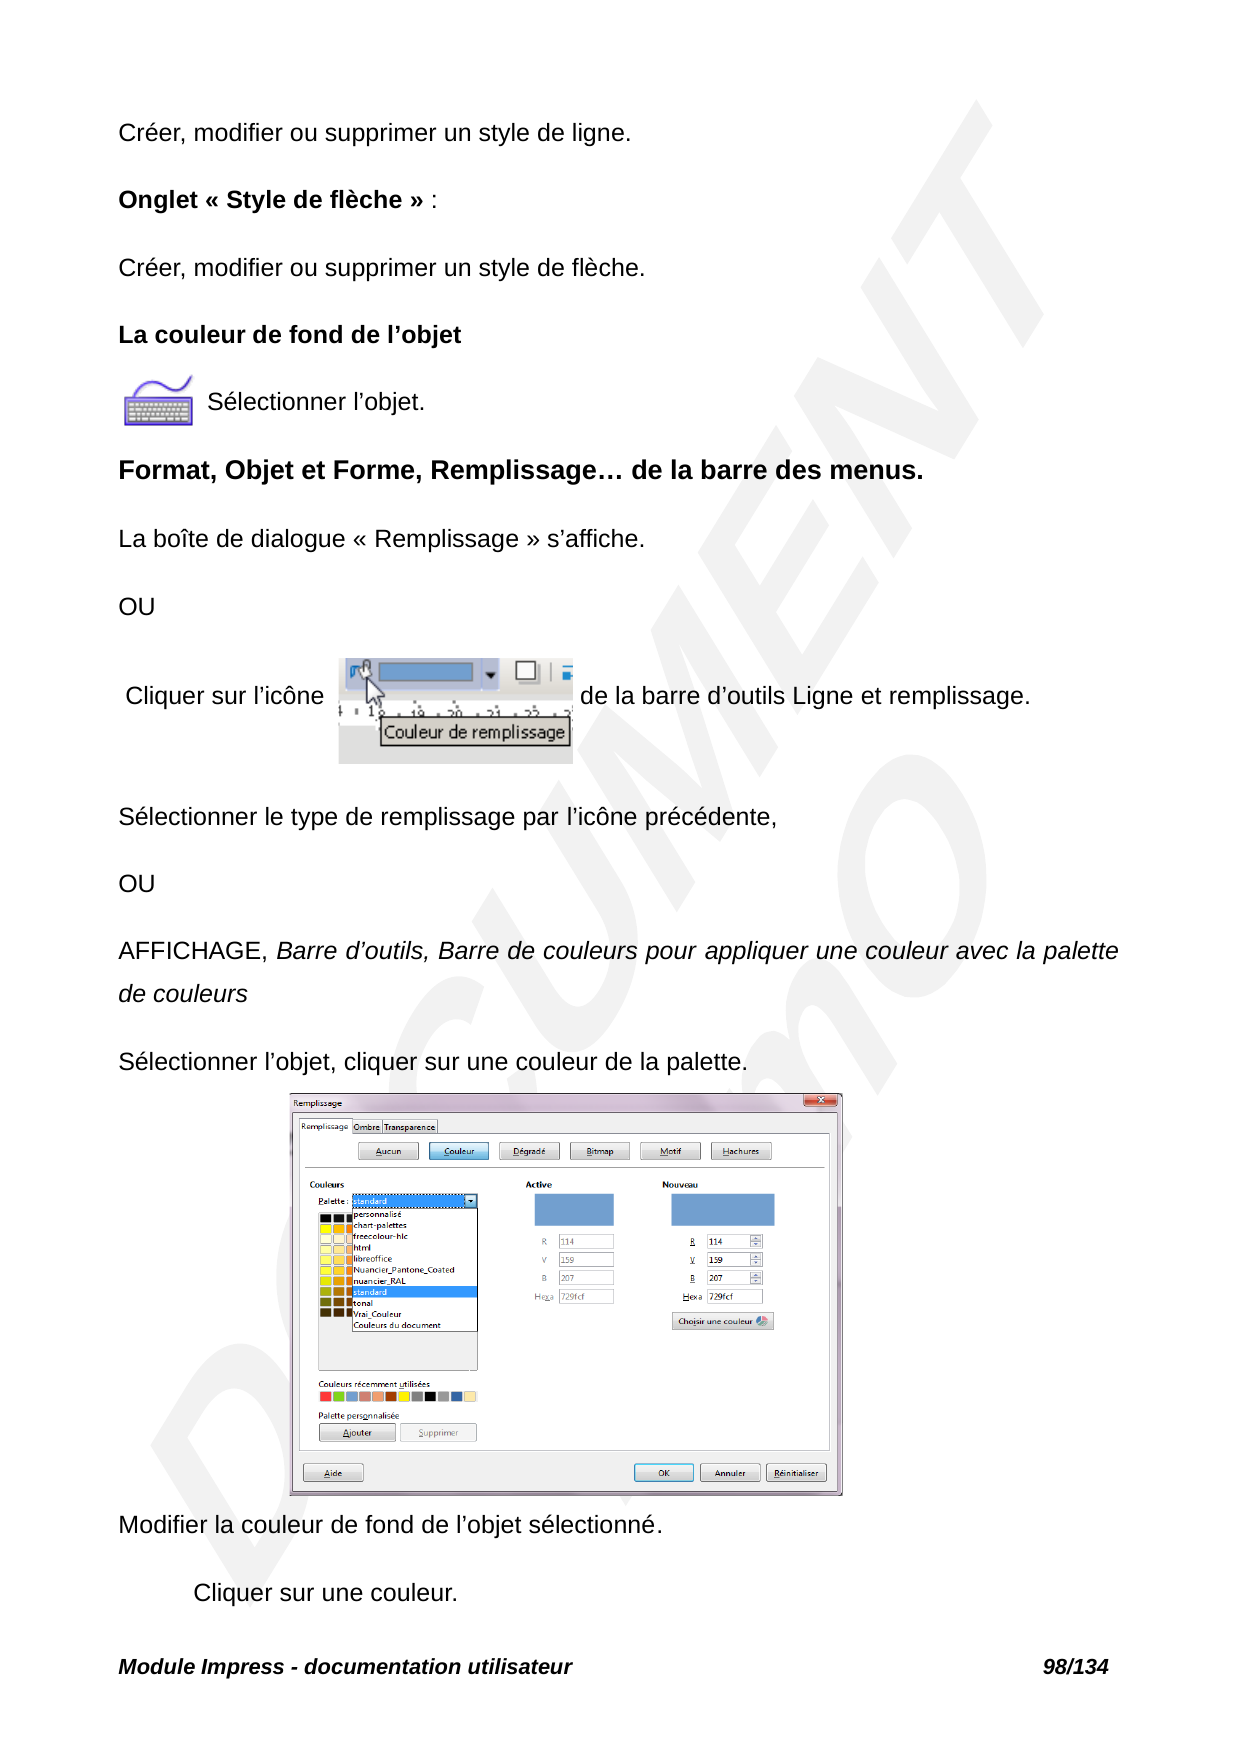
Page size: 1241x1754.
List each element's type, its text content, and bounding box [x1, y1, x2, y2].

text Créer, modifier ou supprimer un style de flèche. [118, 252, 1122, 281]
text Onglet « Style de flèche » : [118, 185, 1122, 214]
text Format, Objet et Forme, Remplissage… de la barre des menus. [118, 454, 1122, 485]
text OU [118, 591, 1122, 620]
text Sélectionner l’objet, cliquer sur une couleur de la palette. [118, 1046, 1122, 1076]
text OU [118, 868, 1122, 898]
text Sélectionner le type de remplissage par l’icône précédente, [118, 801, 1122, 830]
text Cliquer sur une couleur. [118, 1577, 1122, 1606]
picture [338, 658, 573, 764]
text Modifier la couleur de fond de l’objet sélectionné. [118, 1496, 1122, 1539]
text Créer, modifier ou supprimer un style de ligne. [118, 118, 1122, 147]
text La boîte de dialogue « Remplissage » s’affiche. [118, 524, 1122, 553]
text Cliquer sur l’icône [118, 658, 338, 763]
text de la barre d’outils Ligne et remplissage. [573, 658, 1122, 763]
picture [120, 364, 195, 440]
picture [289, 1093, 843, 1496]
text La couleur de fond de l’objet [118, 319, 1122, 349]
text Sélectionner l’objet. [195, 387, 1122, 416]
text AFFICHAGE, Barre d’outils, Barre de couleurs pour appliquer une couleur avec la palette de couleurs [118, 936, 1122, 1008]
